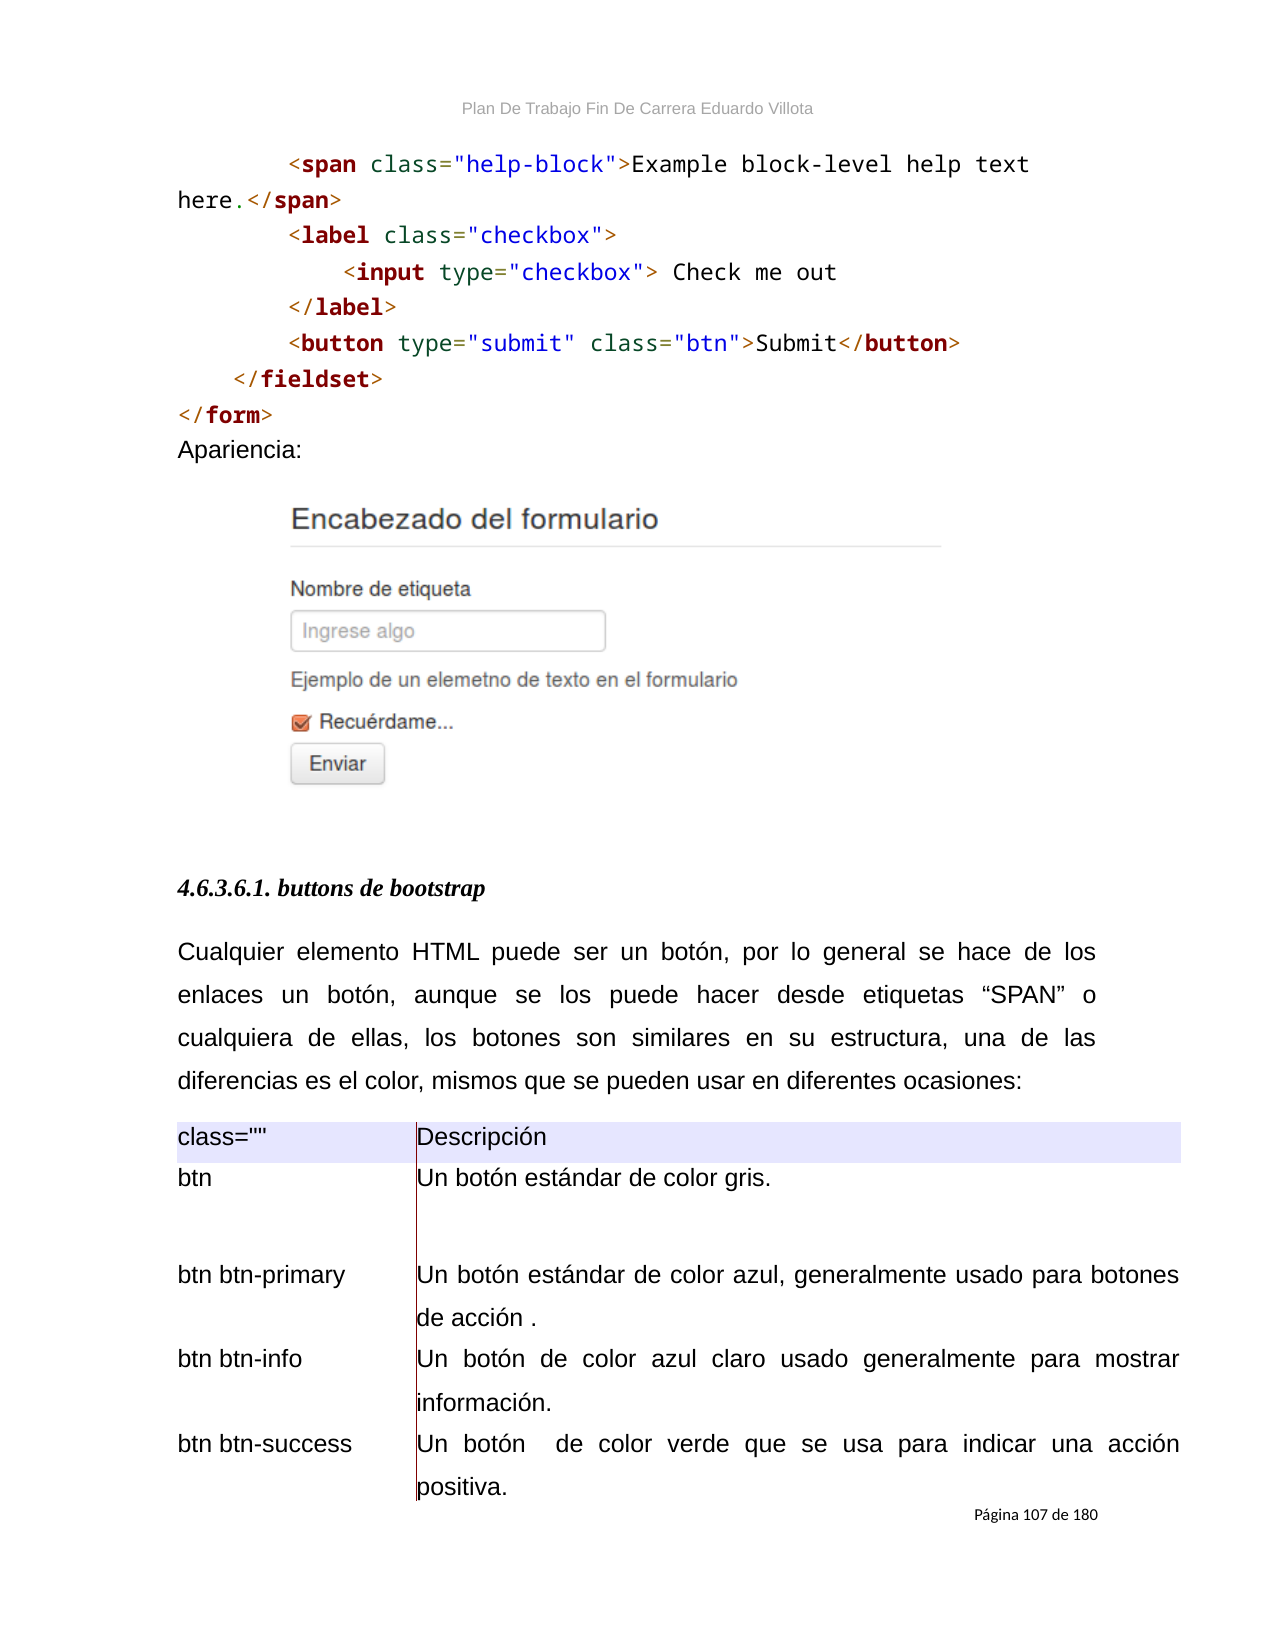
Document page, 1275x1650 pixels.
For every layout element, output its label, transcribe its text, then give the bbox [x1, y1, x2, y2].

text </label> [177, 291, 1098, 323]
table_header class="" [177, 1122, 416, 1163]
table_cell Un botón estándar de color gris. [417, 1163, 1181, 1260]
text </fieldset> [177, 363, 1098, 394]
text Apariencia: [177, 435, 1098, 464]
table_cell btn btn-success [177, 1429, 416, 1501]
text <input type="checkbox"> Check me out [177, 255, 1098, 287]
picture [272, 490, 942, 803]
table_cell btn [177, 1163, 416, 1260]
text 4.6.3.6.1. BUTTONS DE BOOTSTRAP [177, 873, 1098, 902]
text <label class="checkbox"> [177, 219, 1098, 251]
table_cell Un botón de color verde que se usa para indicar una acción positiva. [417, 1429, 1181, 1501]
table_header Descripción [417, 1122, 1181, 1163]
text Cualquier elemento HTML puede ser un botón, por lo general se hace de los enlaces un botón, aunque se los puede hacer desde etiquetas “SPAN” o cualquiera de ellas, los botones son similares en su estructura, una de las diferencias es el color, mismos que se pueden usar en diferentes ocasiones: [177, 937, 1098, 1095]
table_cell btn btn-primary [177, 1260, 416, 1344]
text </form> [177, 399, 1098, 430]
table_cell Un botón de color azul claro usado generalmente para mostrar información. [417, 1344, 1181, 1429]
table_cell btn btn-info [177, 1344, 416, 1429]
text <span class="help-block">Example block-level help text here.</span> [177, 148, 1098, 215]
table_cell Un botón estándar de color azul, generalmente usado para botones de acción . [417, 1260, 1181, 1344]
text <button type="submit" class="btn">Submit</button> [177, 327, 1098, 358]
